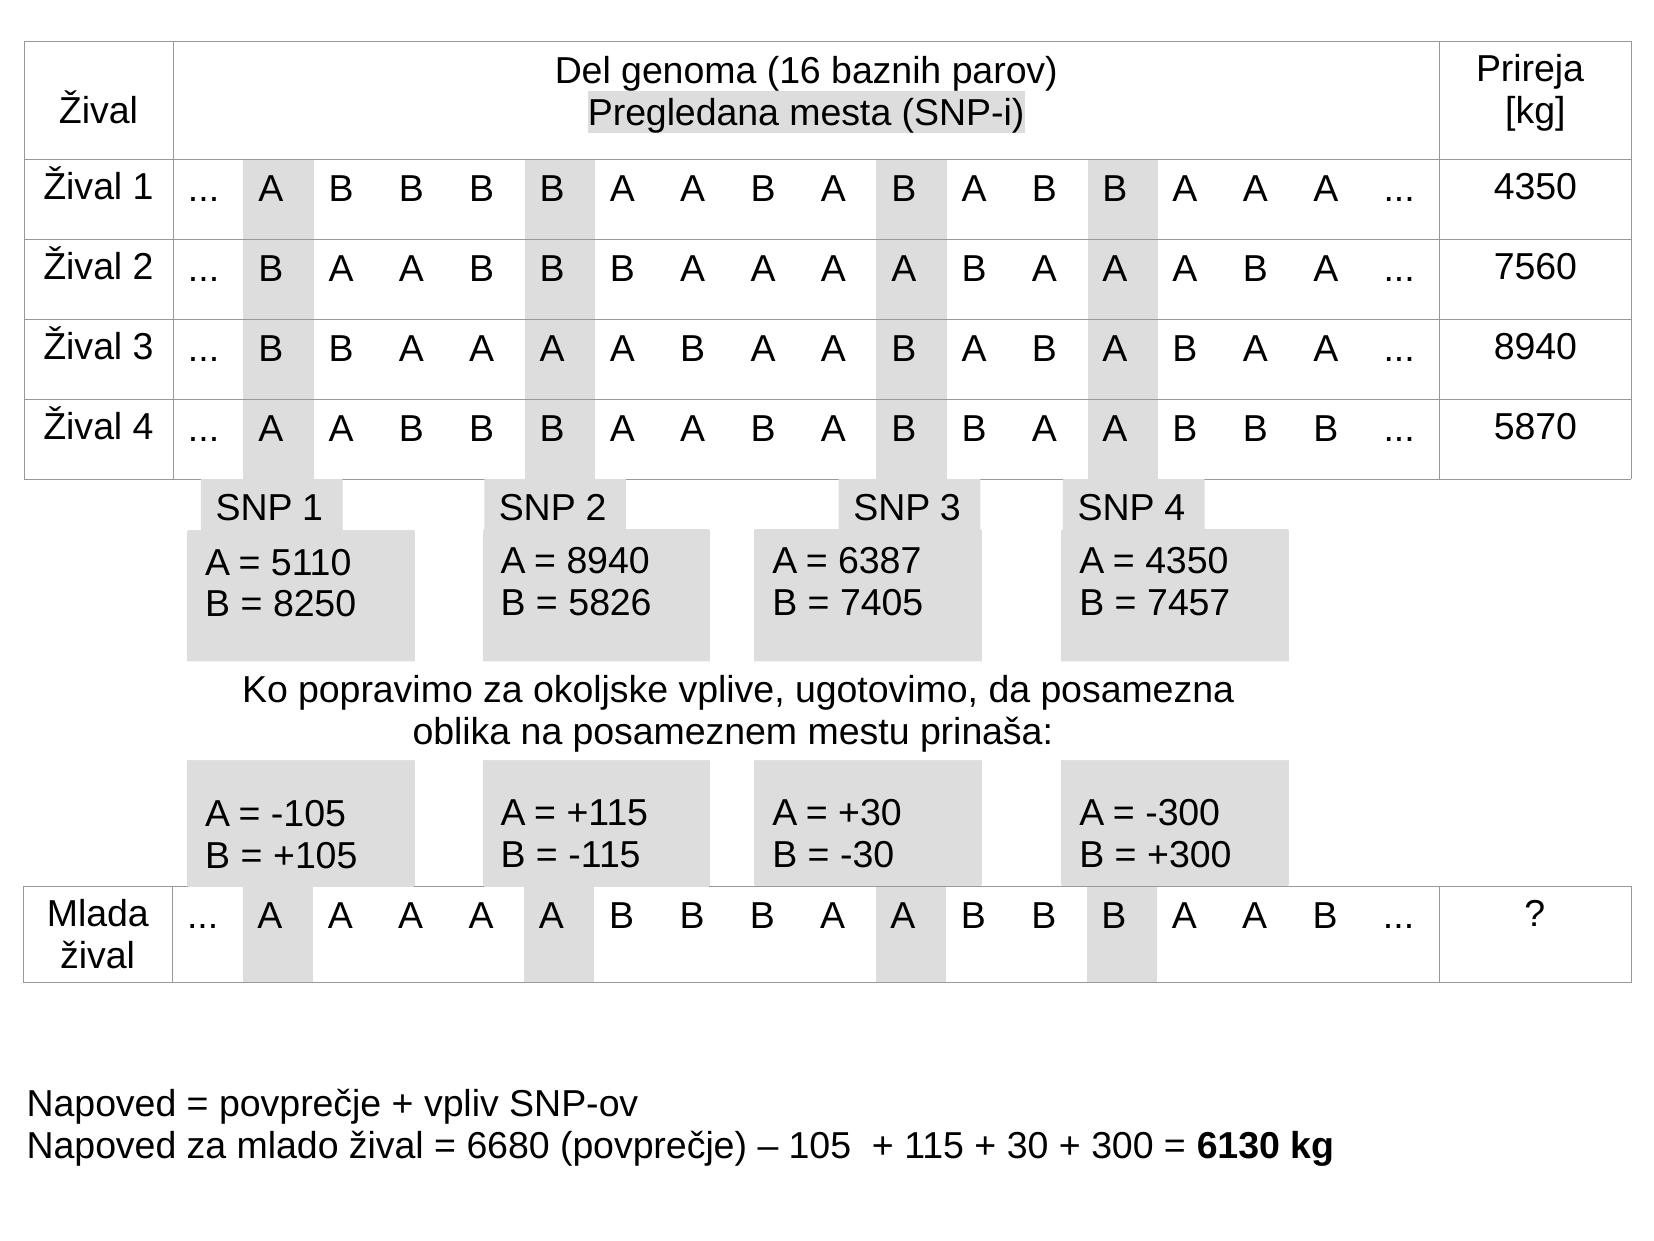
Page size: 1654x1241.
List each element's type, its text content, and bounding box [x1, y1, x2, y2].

table_cell A [876, 240, 947, 319]
table_header B [594, 887, 665, 982]
text_box A = 6387 B = 7405 A = +30 B = -30 [755, 761, 981, 885]
table_cell A [806, 320, 876, 399]
table_cell A [1158, 240, 1228, 319]
table_cell B [665, 320, 736, 399]
table_header B [1298, 887, 1368, 982]
table_cell B [314, 160, 384, 239]
table_cell A [1088, 240, 1158, 319]
table_cell A [665, 160, 736, 239]
table_cell A [736, 240, 806, 319]
text_box A = 6387 B = 7405 A = +30 B = -30 [755, 530, 981, 661]
text_box Napoved = povprečje + vpliv SNP-ov Napoved za mlado žival = 6680 (povprečje) – 105 + 115 + 30 + 300 = 6130 kg [11, 1074, 1406, 1174]
text_box A = 4350 B = 7457 A = -300 B = +300 [1062, 530, 1288, 661]
table_header B [946, 887, 1016, 982]
table_header A [243, 887, 313, 982]
table_cell A [243, 160, 314, 239]
table_cell A [595, 400, 665, 479]
table_cell 5870 [1440, 400, 1631, 479]
table_header ... [173, 887, 243, 982]
table_cell B [384, 160, 454, 239]
table_cell ... [174, 160, 243, 239]
table_cell B [1088, 160, 1158, 239]
table_cell B [525, 240, 595, 319]
text_box A = 8940 B = 5826 A = +115 B = -115 [484, 761, 709, 886]
table_cell B [876, 320, 947, 399]
table_cell B [525, 400, 595, 479]
table_cell A [665, 400, 736, 479]
text_box SNP 4 [1062, 479, 1205, 529]
table_header B [1016, 887, 1087, 982]
table_cell B [384, 400, 454, 479]
table_cell A [384, 320, 454, 399]
table_cell B [947, 400, 1017, 479]
table_header ... [1368, 887, 1439, 982]
text_box SNP 1 [200, 479, 343, 530]
table_cell B [1228, 240, 1299, 319]
table_cell ... [1369, 400, 1439, 479]
table_header A [524, 887, 594, 982]
table_cell A [1299, 240, 1369, 319]
table_cell A [1228, 320, 1299, 399]
text_box SNP 3 [838, 479, 981, 529]
table_cell B [525, 160, 595, 239]
table_cell B [1228, 400, 1299, 479]
table_cell A [314, 400, 384, 479]
table_cell B [314, 320, 384, 399]
table_cell A [454, 320, 525, 399]
table_cell A [314, 240, 384, 319]
table_cell B [243, 240, 314, 319]
table_cell A [665, 240, 736, 319]
table_header Mlada žival [24, 887, 172, 982]
table_header B [665, 887, 735, 982]
table_cell ... [174, 400, 243, 479]
table_cell Žival 4 [25, 400, 173, 479]
table_cell A [595, 320, 665, 399]
table_cell A [947, 320, 1017, 399]
table_cell A [736, 320, 806, 399]
table_cell Žival 3 [25, 320, 173, 399]
table_header Del genoma (16 baznih parov) Pregledana mesta (SNP-i) [174, 42, 1439, 159]
table_cell B [1158, 320, 1228, 399]
table_cell ... [1369, 240, 1439, 319]
text_box A = 5110 B = 8250 A = -105 B = +105 [188, 532, 414, 661]
text_box A = 8940 B = 5826 A = +115 B = -115 [484, 530, 709, 661]
table_cell Žival 1 [25, 160, 173, 239]
table_cell Žival 2 [25, 240, 173, 319]
table_cell A [595, 160, 665, 239]
table_cell ... [174, 240, 243, 319]
table_cell A [243, 400, 314, 479]
table_cell A [1088, 320, 1158, 399]
text_box SNP 2 [484, 479, 626, 529]
table_cell 8940 [1440, 320, 1631, 399]
table_header Žival [25, 42, 173, 159]
table_cell A [1228, 160, 1299, 239]
table_cell A [525, 320, 595, 399]
table_header Prireja [kg] [1440, 42, 1631, 159]
table_cell B [736, 400, 806, 479]
table_cell B [454, 160, 525, 239]
table_cell B [1017, 320, 1088, 399]
table_header A [1157, 887, 1227, 982]
text_box A = 5110 B = 8250 A = -105 B = +105 [188, 761, 414, 886]
table_cell B [1158, 400, 1228, 479]
table_cell B [876, 400, 947, 479]
table_cell A [1017, 400, 1088, 479]
table_cell A [1299, 160, 1369, 239]
table_header A [313, 887, 383, 982]
table_cell B [947, 240, 1017, 319]
text_box A = 4350 B = 7457 A = -300 B = +300 [1062, 761, 1288, 885]
table_header B [1087, 887, 1157, 982]
table_cell B [736, 160, 806, 239]
table_cell A [1017, 240, 1088, 319]
table_cell B [1017, 160, 1088, 239]
table_cell A [1299, 320, 1369, 399]
table_header A [805, 887, 876, 982]
table_header ? [1440, 887, 1631, 982]
table_cell 7560 [1440, 240, 1631, 319]
table_header B [735, 887, 805, 982]
table_header A [1227, 887, 1298, 982]
table_cell B [454, 400, 525, 479]
table_cell B [243, 320, 314, 399]
table_cell ... [174, 320, 243, 399]
table_cell A [806, 160, 876, 239]
table_cell B [1299, 400, 1369, 479]
table_cell A [806, 240, 876, 319]
text_box Ko popravimo za okoljske vplive, ugotovimo, da posamezna oblika na posameznem mestu prinaša: [177, 661, 1300, 761]
table_cell B [876, 160, 947, 239]
table_cell B [454, 240, 525, 319]
table_cell ... [1369, 160, 1439, 239]
table_cell A [384, 240, 454, 319]
table_cell A [806, 400, 876, 479]
table_cell B [595, 240, 665, 319]
table_header A [876, 887, 946, 982]
table_header A [454, 887, 524, 982]
table_header A [383, 887, 454, 982]
table_cell ... [1369, 320, 1439, 399]
table_cell A [1158, 160, 1228, 239]
table_cell A [947, 160, 1017, 239]
table_cell A [1088, 400, 1158, 479]
table_cell 4350 [1440, 160, 1631, 239]
